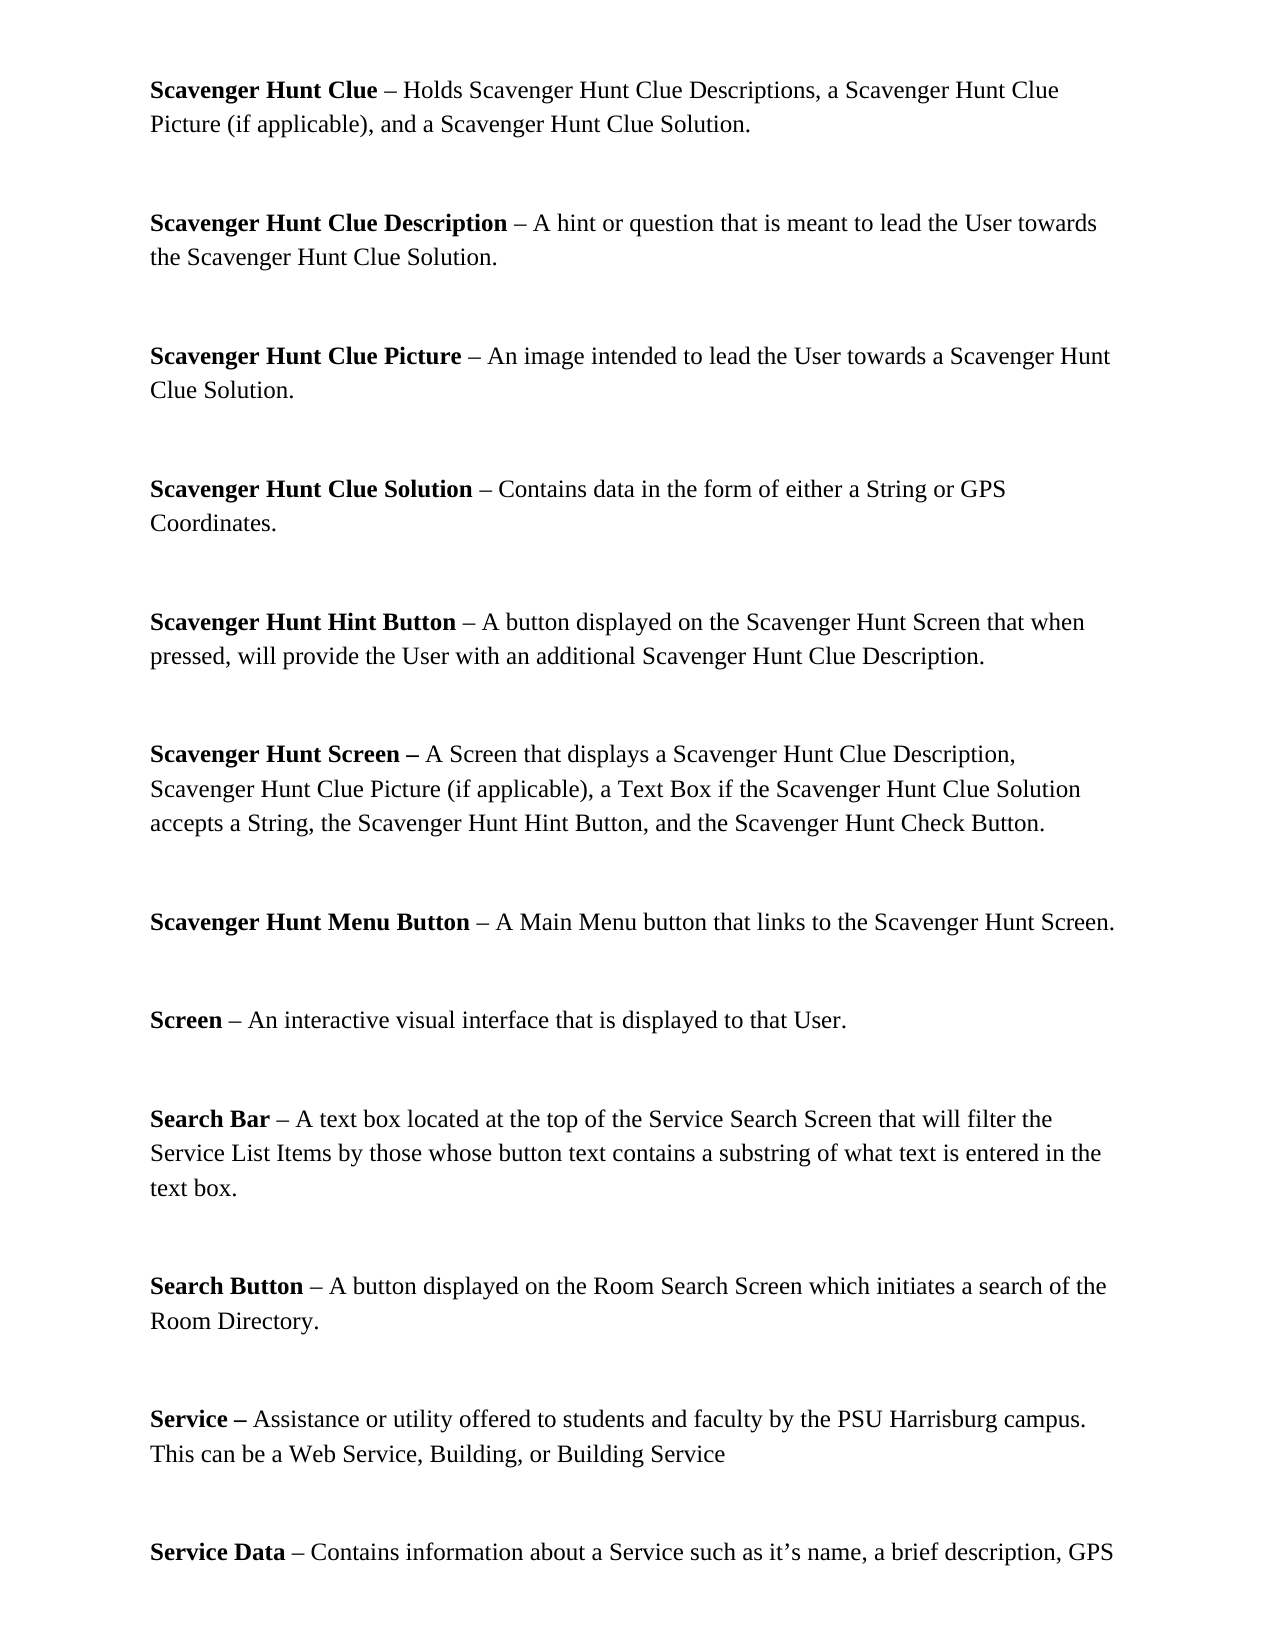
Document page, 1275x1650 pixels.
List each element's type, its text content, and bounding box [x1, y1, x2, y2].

text Scavenger Hunt Clue Solution – Contains data in the form of either a String or GPS Coordinates. [150, 474, 1125, 537]
text Scavenger Hunt Menu Button – A Main Menu button that links to the Scavenger Hunt Screen. [150, 907, 1125, 936]
text Search Bar – A text box located at the top of the Service Search Screen that will filter the Service List Items by those whose button text contains a substring of what text is entered in the text box. [150, 1104, 1125, 1202]
text Scavenger Hunt Screen – A Screen that displays a Scavenger Hunt Clue Description, Scavenger Hunt Clue Picture (if applicable), a Text Box if the Scavenger Hunt Clue Solution accepts a String, the Scavenger Hunt Hint Button, and the Scavenger Hunt Check Button. [150, 739, 1125, 837]
text Scavenger Hunt Clue Picture – An image intended to lead the User towards a Scavenger Hunt Clue Solution. [150, 341, 1125, 404]
text Scavenger Hunt Clue Description – A hint or question that is meant to lead the User towards the Scavenger Hunt Clue Solution. [150, 208, 1125, 271]
text Service Data – Contains information about a Service such as it’s name, a brief description, GPS [150, 1537, 1125, 1566]
text Service – Assistance or utility offered to students and faculty by the PSU Harrisburg campus. This can be a Web Service, Building, or Building Service [150, 1404, 1125, 1467]
text Scavenger Hunt Hint Button – A button displayed on the Scavenger Hunt Screen that when pressed, will provide the User with an additional Scavenger Hunt Clue Description. [150, 607, 1125, 670]
text Search Button – A button displayed on the Room Search Screen which initiates a search of the Room Directory. [150, 1271, 1125, 1334]
text Scavenger Hunt Clue – Holds Scavenger Hunt Clue Descriptions, a Scavenger Hunt Clue Picture (if applicable), and a Scavenger Hunt Clue Solution. [150, 75, 1125, 138]
text Screen – An interactive visual interface that is displayed to that User. [150, 1005, 1125, 1034]
